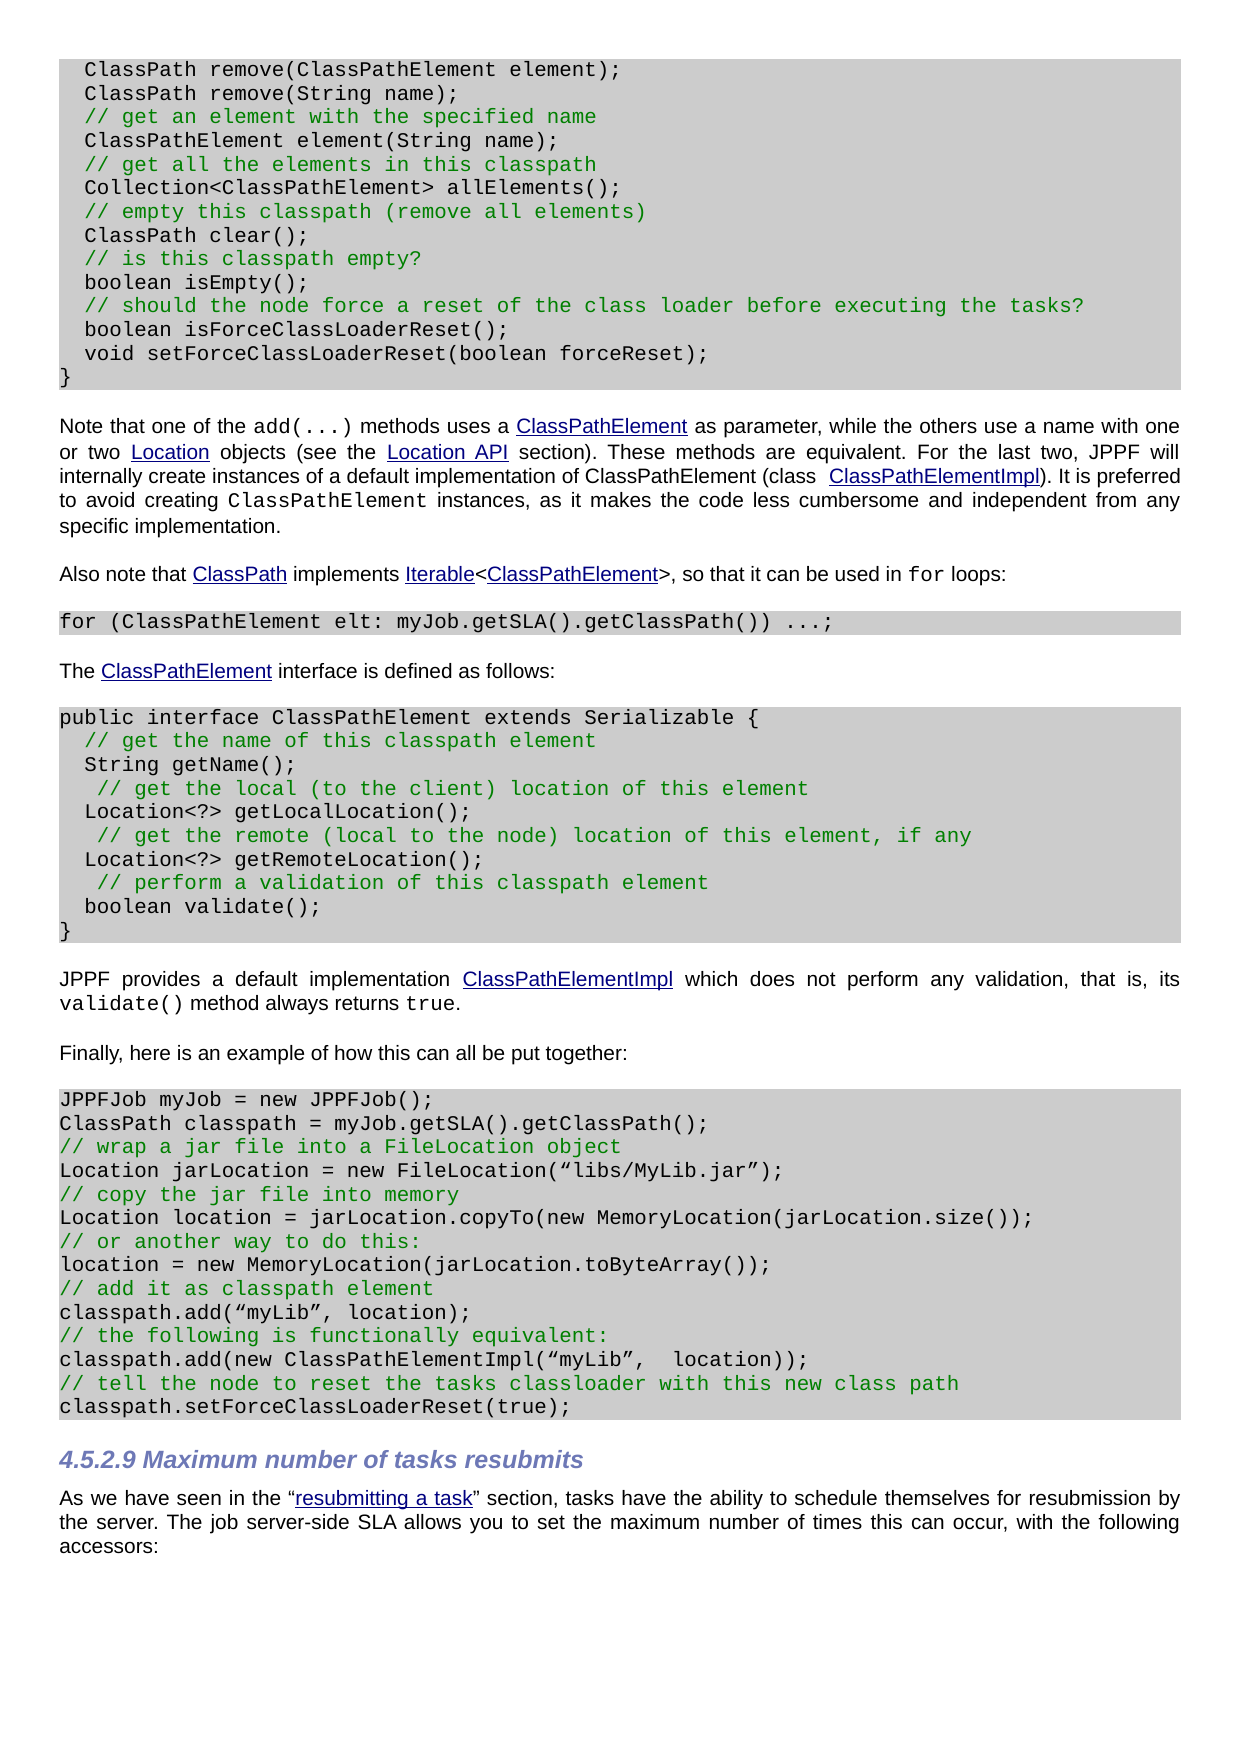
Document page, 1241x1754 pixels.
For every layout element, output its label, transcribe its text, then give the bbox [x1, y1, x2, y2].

text JPPFJob myJob = new JPPFJob(); [59, 1089, 1181, 1113]
text // get the remote (local to the node) location of this element, if any [59, 825, 1181, 849]
text ClassPath remove(ClassPathElement element); [59, 59, 1181, 83]
text String getName(); [59, 754, 1181, 778]
text The ClassPathElement interface is defined as follows: [59, 659, 1181, 683]
text Note that one of the add(...) methods uses a ClassPathElement as parameter, while the others use a name with one or two Location objects (see the Location API section). These methods are equivalent. For the last two, JPPF will internally create instances of a default implementation of ClassPathElement (class ClassPathElementImpl). It is preferred to avoid creating ClassPathElement instances, as it makes the code less cumbersome and independent from any specific implementation. [59, 414, 1181, 538]
text classpath.setForceClassLoaderReset(true); [59, 1396, 1181, 1420]
text Location location = jarLocation.copyTo(new MemoryLocation(jarLocation.size()); [59, 1207, 1181, 1231]
text Also note that ClassPath implements Iterable<ClassPathElement>, so that it can be used in for loops: [59, 562, 1181, 587]
text classpath.add(“myLib”, location); [59, 1302, 1181, 1325]
text ClassPath clear(); [59, 224, 1181, 248]
text // should the node force a reset of the class loader before executing the tasks? [59, 296, 1181, 319]
text // or another way to do this: [59, 1231, 1181, 1254]
text // add it as classpath element [59, 1278, 1181, 1302]
text // wrap a jar file into a FileLocation object [59, 1136, 1181, 1160]
text Location<?> getRemoteLocation(); [59, 849, 1181, 872]
text // perform a validation of this classpath element [59, 872, 1181, 896]
text As we have seen in the “resubmitting a task” section, tasks have the ability to schedule themselves for resubmission by the server. The job server-side SLA allows you to set the maximum number of times this can occur, with the following accessors: [59, 1486, 1181, 1558]
text // get the local (to the client) location of this element [59, 778, 1181, 801]
text // get an element with the specified name [59, 106, 1181, 130]
text Location<?> getLocalLocation(); [59, 801, 1181, 825]
text } [59, 920, 1181, 943]
text } [59, 366, 1181, 390]
text Location jarLocation = new FileLocation(“libs/MyLib.jar”); [59, 1160, 1181, 1183]
text // get the name of this classpath element [59, 731, 1181, 754]
text // is this classpath empty? [59, 248, 1181, 272]
text // empty this classpath (remove all elements) [59, 201, 1181, 224]
text public interface ClassPathElement extends Serializable { [59, 707, 1181, 731]
text ClassPath remove(String name); [59, 83, 1181, 106]
text boolean isForceClassLoaderReset(); [59, 319, 1181, 343]
subtitle Maximum number of tasks resubmits [59, 1445, 1181, 1474]
text classpath.add(new ClassPathElementImpl(“myLib”, location)); [59, 1349, 1181, 1373]
text for (ClassPathElement elt: myJob.getSLA().getClassPath()) ...; [59, 611, 1181, 635]
text Collection<ClassPathElement> allElements(); [59, 177, 1181, 201]
text boolean validate(); [59, 896, 1181, 920]
text // copy the jar file into memory [59, 1183, 1181, 1207]
text ClassPathElement element(String name); [59, 130, 1181, 154]
text // the following is functionally equivalent: [59, 1325, 1181, 1349]
text ClassPath classpath = myJob.getSLA().getClassPath(); [59, 1113, 1181, 1136]
text boolean isEmpty(); [59, 272, 1181, 296]
text // tell the node to reset the tasks classloader with this new class path [59, 1373, 1181, 1396]
text // get all the elements in this classpath [59, 154, 1181, 177]
text location = new MemoryLocation(jarLocation.toByteArray()); [59, 1254, 1181, 1278]
text JPPF provides a default implementation ClassPathElementImpl which does not perform any validation, that is, its validate() method always returns true. [59, 967, 1181, 1017]
text void setForceClassLoaderReset(boolean forceReset); [59, 343, 1181, 366]
text Finally, here is an example of how this can all be put together: [59, 1041, 1181, 1065]
